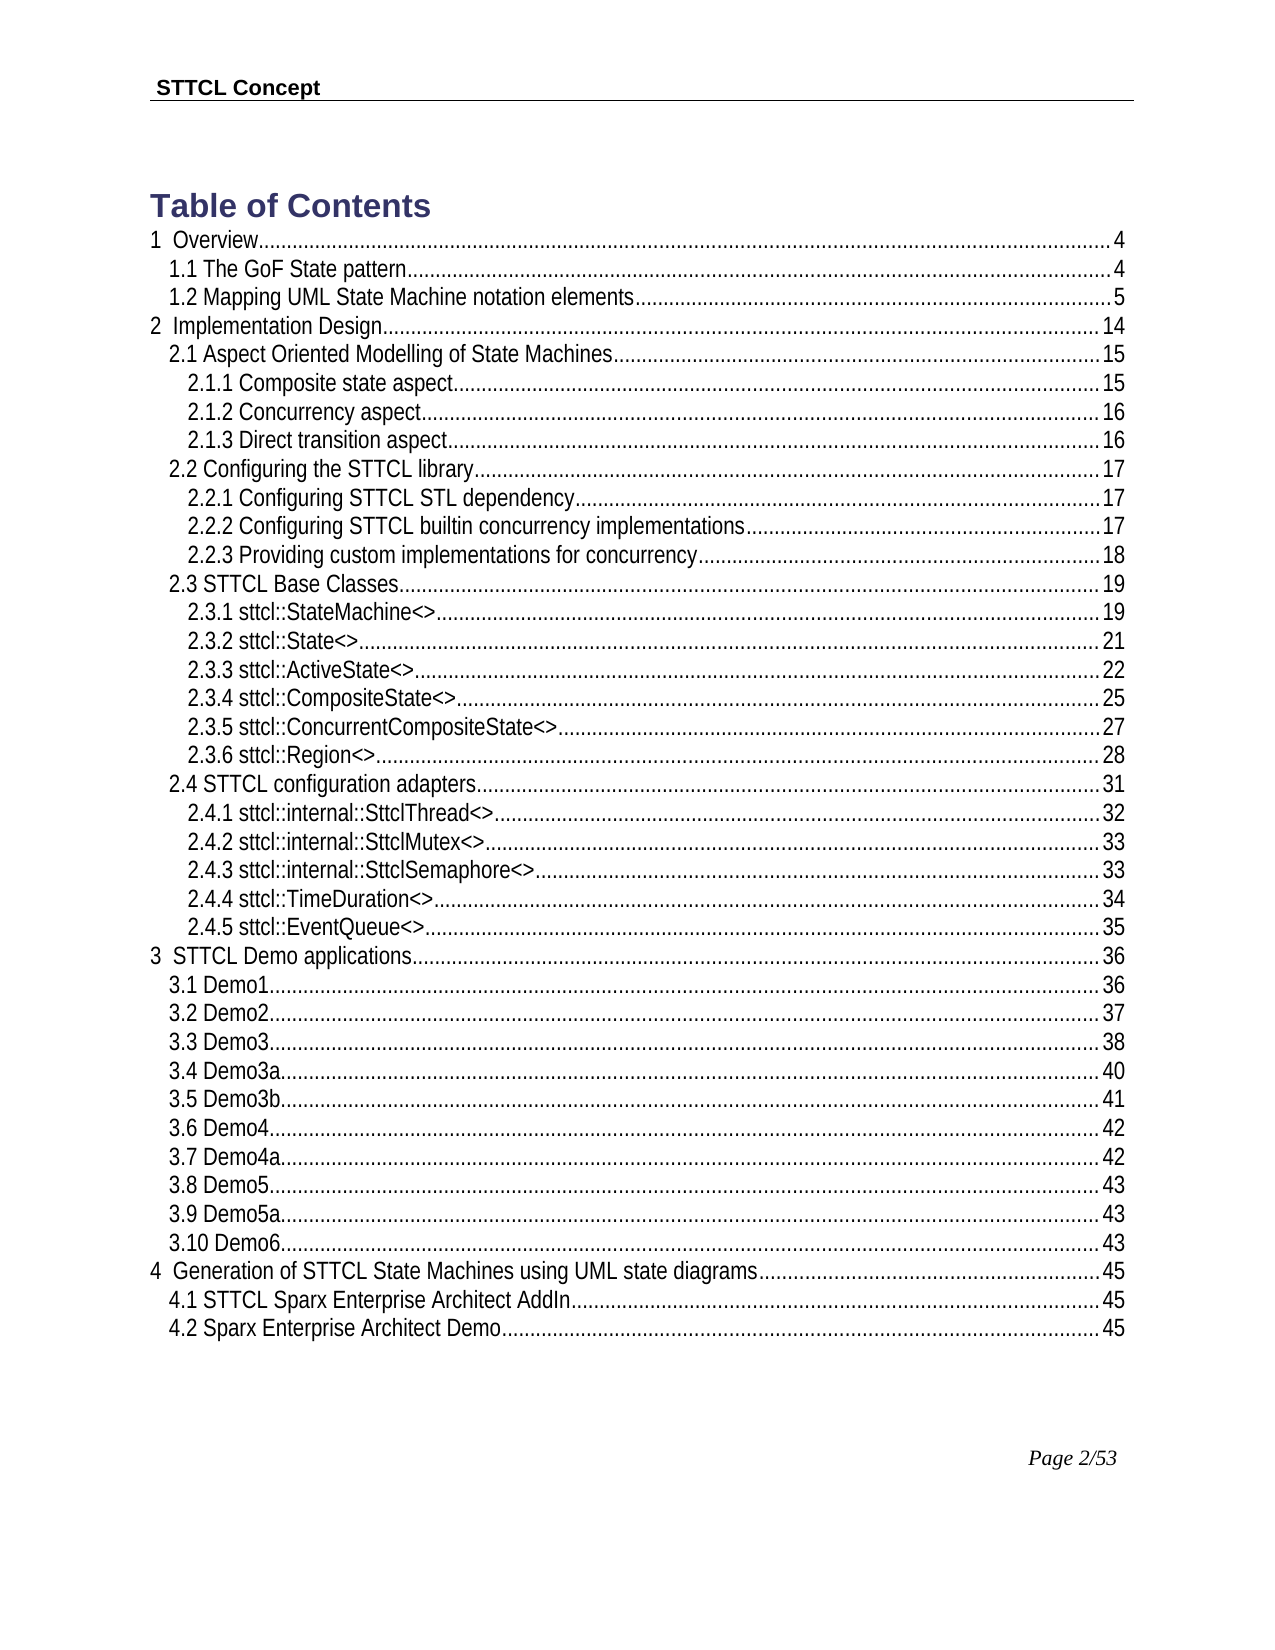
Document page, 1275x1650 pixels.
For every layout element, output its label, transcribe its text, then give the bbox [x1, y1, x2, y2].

text 3.3 Demo3 38 [169, 1027, 1125, 1056]
text 1 Overview 4 [150, 225, 1125, 253]
text 2.3.6 sttcl::Region<> 28 [187, 741, 1125, 769]
subtitle Table of Contents [150, 186, 1125, 225]
text 3.8 Demo5 43 [169, 1170, 1125, 1199]
text 2.3.5 sttcl::ConcurrentCompositeState<> 27 [187, 712, 1125, 741]
text 2 Implementation Design 14 [150, 311, 1125, 339]
text 3.4 Demo3a 40 [169, 1056, 1125, 1084]
text 3.6 Demo4 42 [169, 1113, 1125, 1142]
text 3.1 Demo1 36 [169, 970, 1125, 998]
text 2.1.1 Composite state aspect 15 [187, 368, 1125, 397]
text 2.4 STTCL configuration adapters 31 [169, 769, 1125, 798]
text 1.2 Mapping UML State Machine notation elements 5 [169, 282, 1125, 311]
text 3.9 Demo5a 43 [169, 1199, 1125, 1227]
text 2.4.3 sttcl::internal::SttclSemaphore<> 33 [187, 855, 1125, 884]
text 3 STTCL Demo applications 36 [150, 941, 1125, 970]
text 2.2.3 Providing custom implementations for concurrency 18 [187, 540, 1125, 569]
text 2.3.4 sttcl::CompositeState<> 25 [187, 683, 1125, 712]
text 2.1.3 Direct transition aspect 16 [187, 425, 1125, 454]
text 1.1 The GoF State pattern 4 [169, 253, 1125, 282]
text 2.1.2 Concurrency aspect 16 [187, 397, 1125, 425]
text 4.2 Sparx Enterprise Architect Demo 45 [169, 1313, 1125, 1342]
text 2.2.1 Configuring STTCL STL dependency 17 [187, 483, 1125, 511]
text 2.4.4 sttcl::TimeDuration<> 34 [187, 884, 1125, 912]
text 2.2.2 Configuring STTCL builtin concurrency implementations 17 [187, 511, 1125, 540]
text 2.2 Configuring the STTCL library 17 [169, 454, 1125, 483]
text 2.3.2 sttcl::State<> 21 [187, 626, 1125, 654]
text 4 Generation of STTCL State Machines using UML state diagrams 45 [150, 1256, 1125, 1285]
text 2.4.5 sttcl::EventQueue<> 35 [187, 912, 1125, 941]
text 2.3.1 sttcl::StateMachine<> 19 [187, 597, 1125, 626]
text 2.3.3 sttcl::ActiveState<> 22 [187, 654, 1125, 683]
text 3.7 Demo4a 42 [169, 1142, 1125, 1170]
text 4.1 STTCL Sparx Enterprise Architect AddIn 45 [169, 1285, 1125, 1313]
text 2.1 Aspect Oriented Modelling of State Machines 15 [169, 339, 1125, 368]
text 3.5 Demo3b 41 [169, 1084, 1125, 1113]
text 2.3 STTCL Base Classes 19 [169, 569, 1125, 597]
text 2.4.1 sttcl::internal::SttclThread<> 32 [187, 798, 1125, 826]
text 2.4.2 sttcl::internal::SttclMutex<> 33 [187, 826, 1125, 855]
text 3.2 Demo2 37 [169, 998, 1125, 1027]
text 3.10 Demo6 43 [169, 1227, 1125, 1256]
